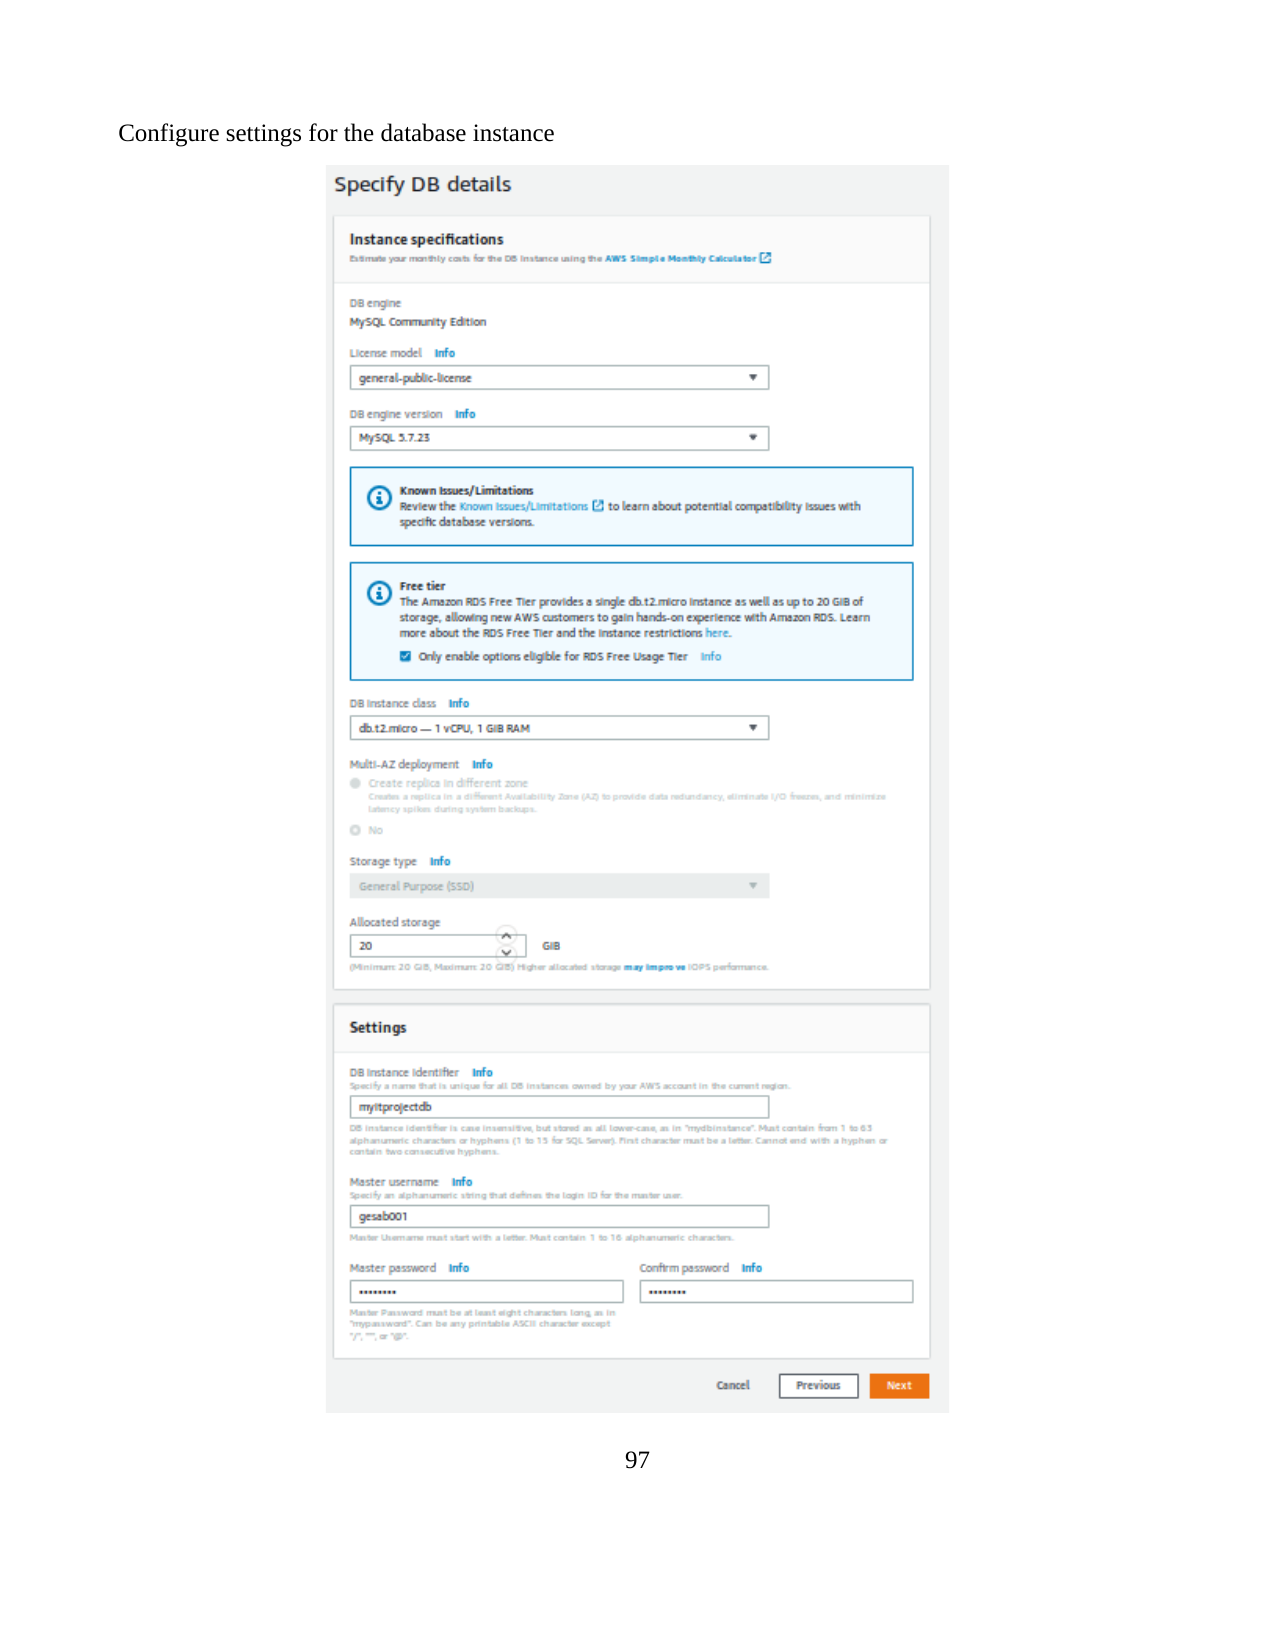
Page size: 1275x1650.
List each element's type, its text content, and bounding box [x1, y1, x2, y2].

text Configure settings for the database instance [118, 118, 1157, 147]
picture [325, 165, 950, 1413]
